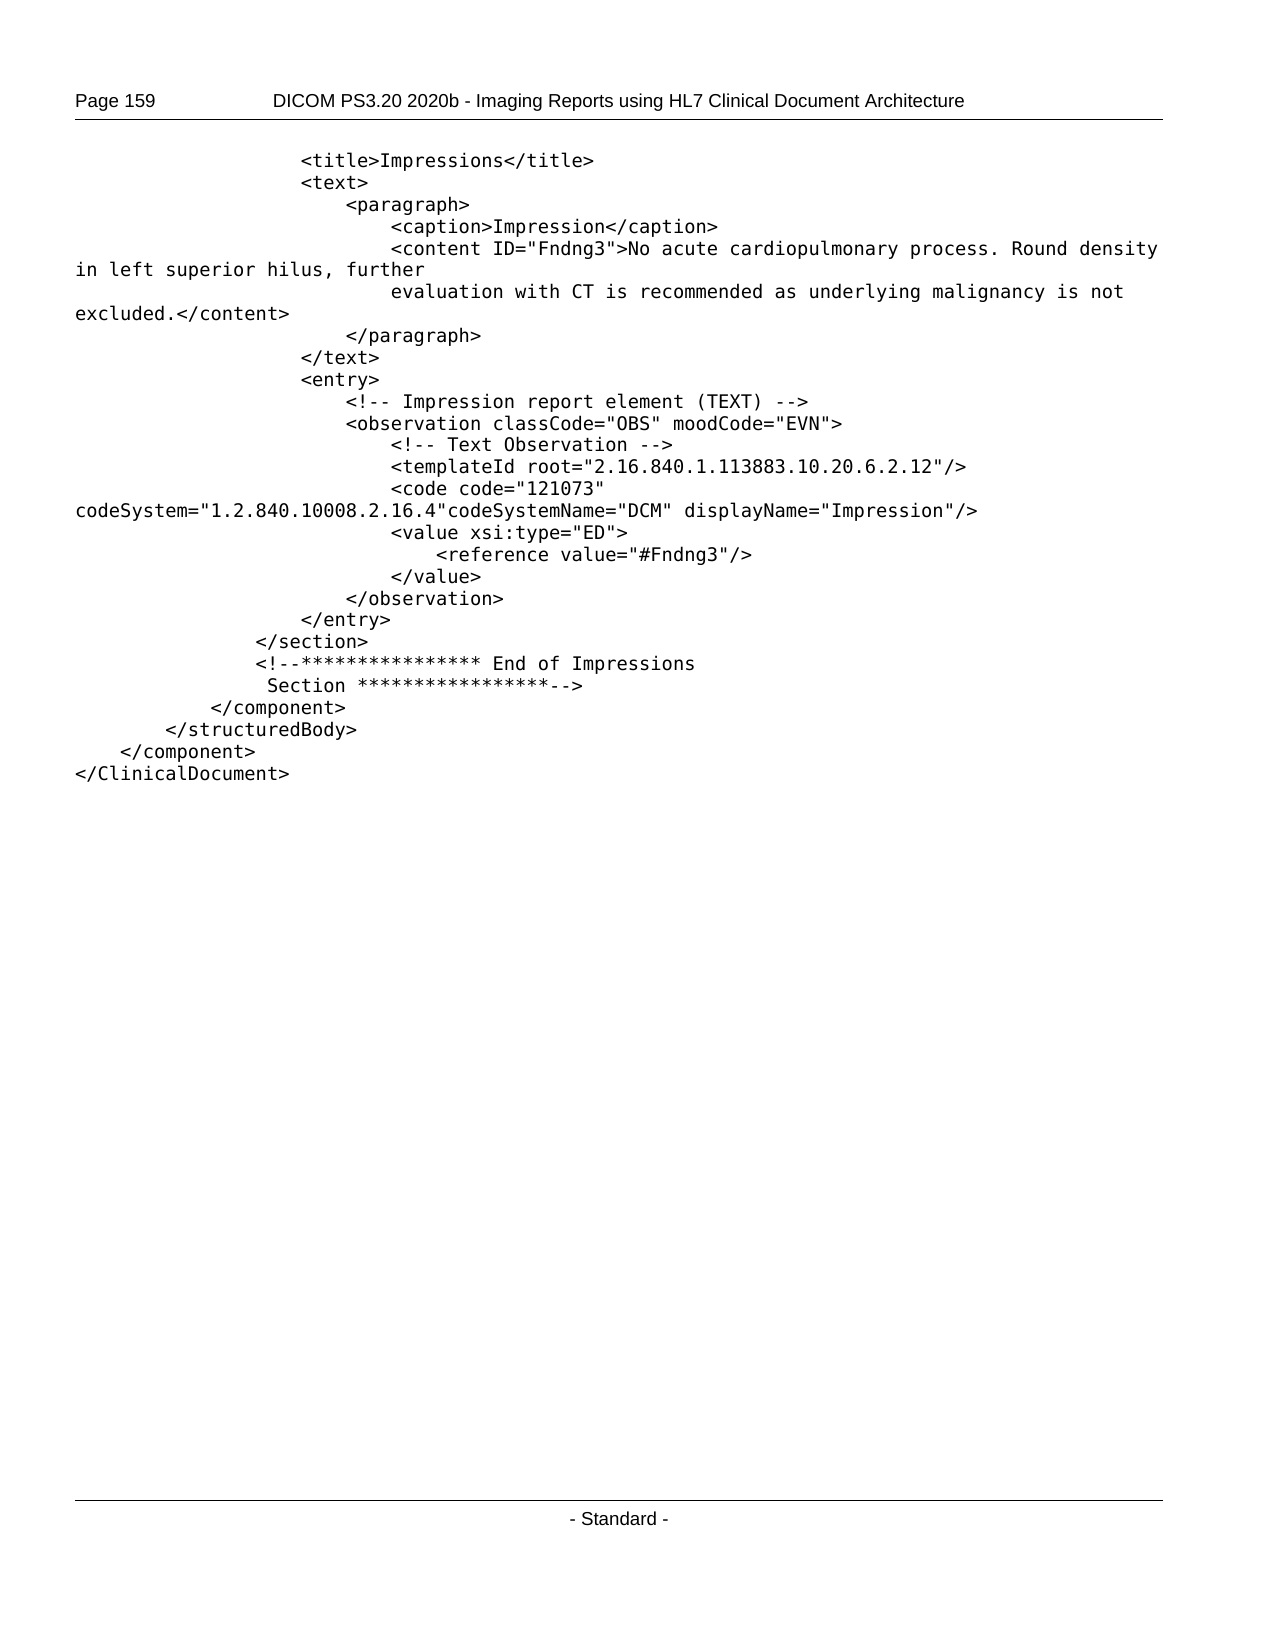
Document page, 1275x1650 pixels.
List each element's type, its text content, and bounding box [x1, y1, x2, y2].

text <title>Impressions</title> <text> <paragraph> <caption>Impression</caption> <content ID="Fndng3">No acute cardiopulmonary process. Round density in left superior hilus, further evaluation with CT is recommended as underlying malignancy is not excluded.</content> </paragraph> </text> <entry> <!-- Impression report element (TEXT) --> <observation classCode="OBS" moodCode="EVN"> <!-- Text Observation --> <templateId root="2.16.840.1.113883.10.20.6.2.12"/> <code code="121073" codeSystem="1.2.840.10008.2.16.4"codeSystemName="DCM" displayName="Impression"/> <value xsi:type="ED"> <reference value="#Fndng3"/> </value> </observation> </entry> </section> <!--**************** End of Impressions Section *****************--> </component> </structuredBody> </component> </ClinicalDocument> [75, 150, 1162, 784]
